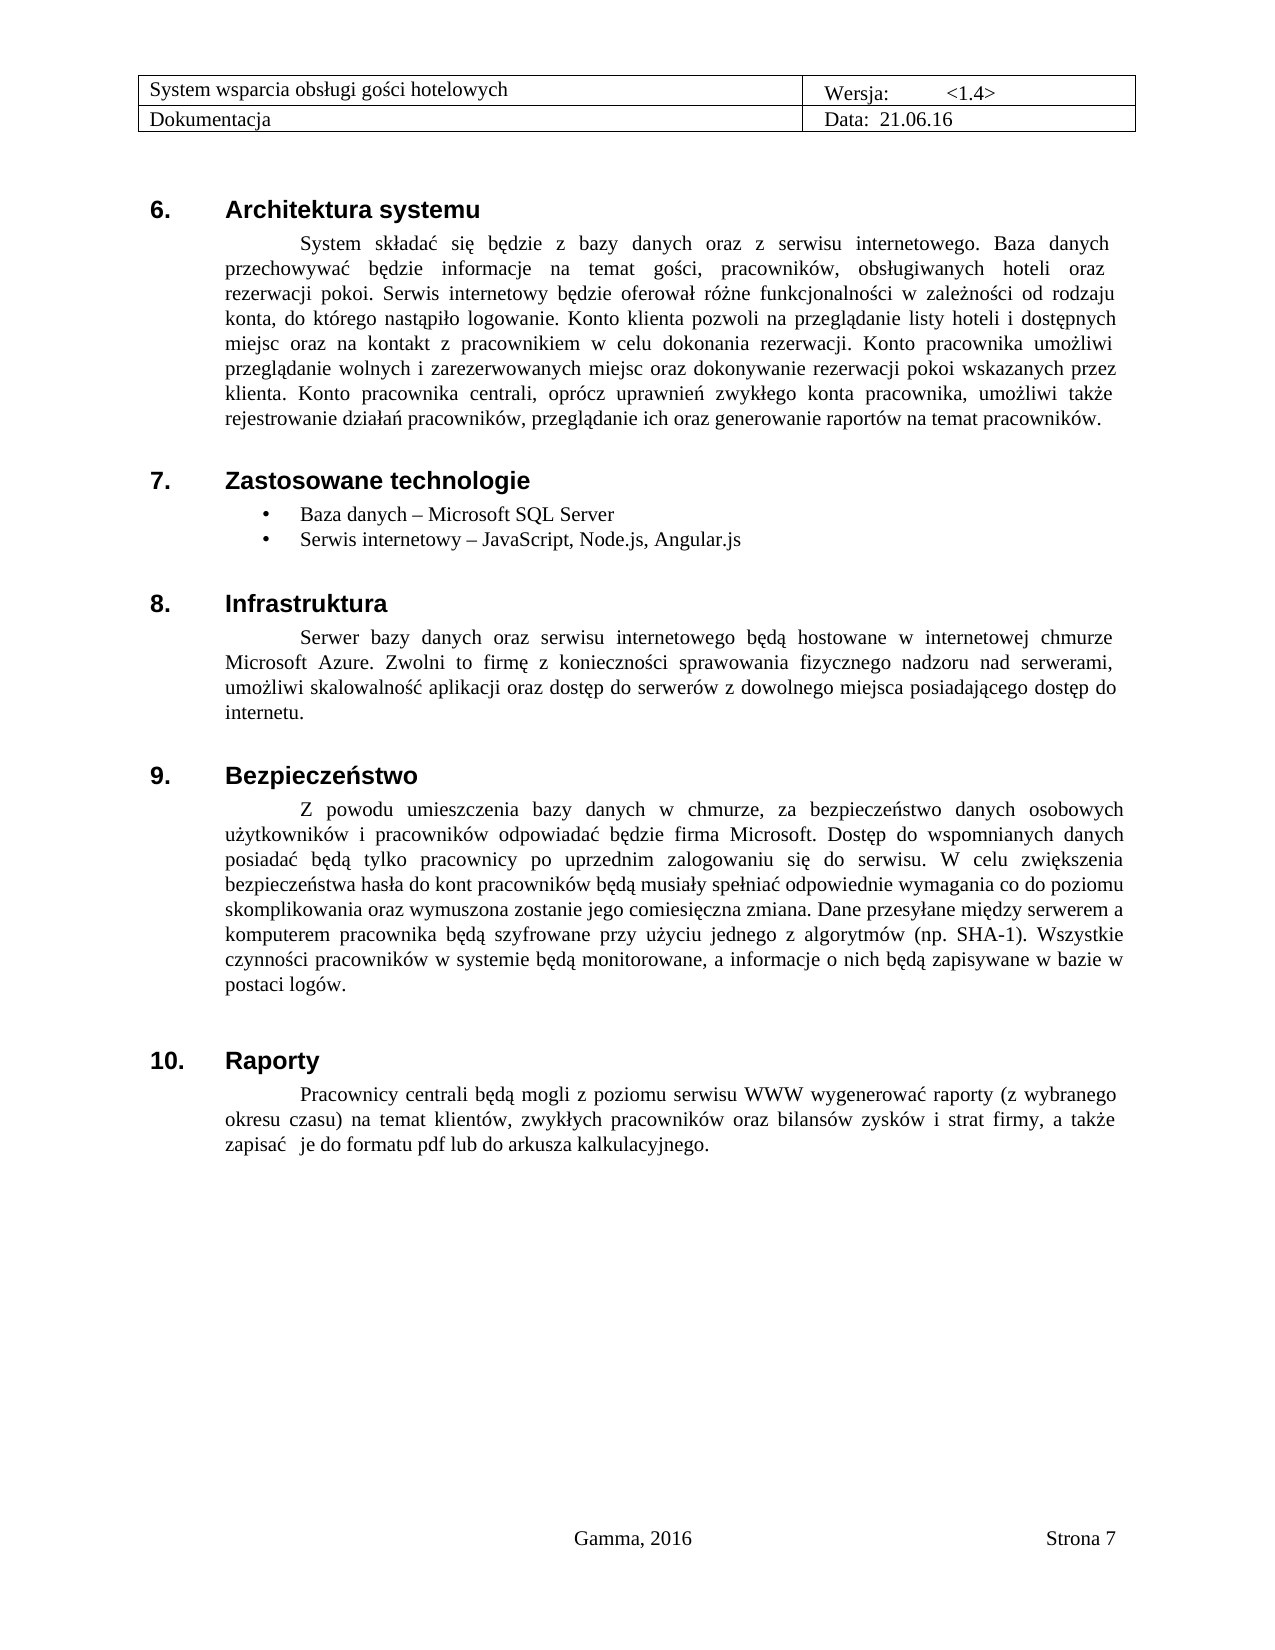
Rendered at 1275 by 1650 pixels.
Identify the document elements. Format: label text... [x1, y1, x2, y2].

text Pracownicy centrali będą mogli z poziomu serwisu WWW wygenerować raporty (z wybranego okresu czasu) na temat klientów, zwykłych pracowników oraz bilansów zysków i strat firmy, a także zapisać je do formatu pdf lub do arkusza kalkulacyjnego. [150, 1081, 1125, 1156]
text Serwer bazy danych oraz serwisu internetowego będą hostowane w internetowej chmurze Microsoft Azure. Zwolni to firmę z konieczności sprawowania fizycznego nadzoru nad serwerami, umożliwi skalowalność aplikacji oraz dostęp do serwerów z dowolnego miejsca posiadającego dostęp do internetu. [150, 624, 1125, 724]
list Baza danych – Microsoft SQL Server [262, 501, 1125, 526]
subtitle Raporty [150, 1046, 1125, 1075]
subtitle Bezpieczeństwo [150, 761, 1125, 790]
list Serwis internetowy – JavaScript, Node.js, Angular.js [262, 526, 1125, 551]
text System składać się będzie z bazy danych oraz z serwisu internetowego. Baza danych przechowywać będzie informacje na temat gości, pracowników, obsługiwanych hoteli oraz rezerwacji pokoi. Serwis internetowy będzie oferował różne funkcjonalności w zależności od rodzaju konta, do którego nastąpiło logowanie. Konto klienta pozwoli na przeglądanie listy hoteli i dostępnych miejsc oraz na kontakt z pracownikiem w celu dokonania rezerwacji. Konto pracownika umożliwi przeglądanie wolnych i zarezerwowanych miejsc oraz dokonywanie rezerwacji pokoi wskazanych przez klienta. Konto pracownika centrali, oprócz uprawnień zwykłego konta pracownika, umożliwi także rejestrowanie działań pracowników, przeglądanie ich oraz generowanie raportów na temat pracowników. [150, 230, 1125, 430]
subtitle Zastosowane technologie [150, 466, 1125, 495]
subtitle Infrastruktura [150, 589, 1125, 618]
text Z powodu umieszczenia bazy danych w chmurze, za bezpieczeństwo danych osobowych użytkowników i pracowników odpowiadać będzie firma Microsoft. Dostęp do wspomnianych danych posiadać będą tylko pracownicy po uprzednim zalogowaniu się do serwisu. W celu zwiększenia bezpieczeństwa hasła do kont pracowników będą musiały spełniać odpowiednie wymagania co do poziomu skomplikowania oraz wymuszona zostanie jego comiesięczna zmiana. Dane przesyłane między serwerem a komputerem pracownika będą szyfrowane przy użyciu jednego z algorytmów (np. SHA-1). Wszystkie czynności pracowników w systemie będą monitorowane, a informacje o nich będą zapisywane w bazie w postaci logów. [225, 796, 1125, 996]
subtitle Architektura systemu [150, 195, 1125, 223]
